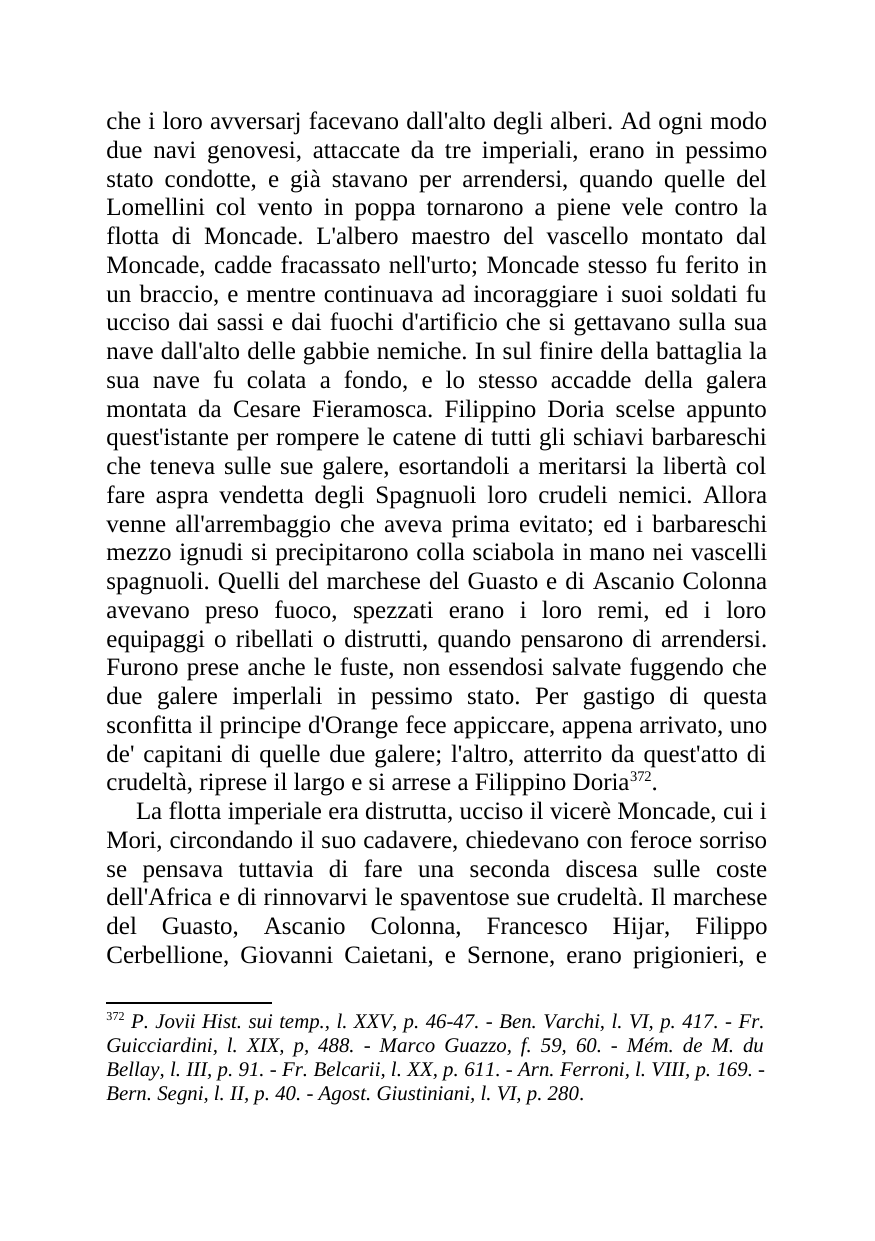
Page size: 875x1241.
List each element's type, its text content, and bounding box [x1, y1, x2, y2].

text La flotta imperiale era distrutta, ucciso il vicerè Moncade, cui i Mori, circondando il suo cadavere, chiedevano con feroce sorriso se pensava tuttavia di fare una seconda discesa sulle coste dell'Africa e di rinnovarvi le spaventose sue crudeltà. Il marchese del Guasto, Ascanio Colonna, Francesco Hijar, Filippo Cerbellione, Giovanni Caietani, e Sernone, erano prigionieri, e [106, 796, 768, 969]
text P. Jovii Hist. sui temp., l. XXV, p. 46-47. - Ben. Varchi, l. VI, p. 417. - Fr. Guicciardini, l. XIX, p, 488. - Marco Guazzo, f. 59, 60. - Mém. de M. du Bellay, l. III, p. 91. - Fr. Belcarii, l. XX, p. 611. - Arn. Ferroni, l. VIII, p. 169. - Bern. Segni, l. II, p. 40. - Agost. Giustiniani, l. VI, p. 280. [106, 1009, 768, 1105]
text che i loro avversarj facevano dall'alto degli alberi. Ad ogni modo due navi genovesi, attaccate da tre imperiali, erano in pessimo stato condotte, e già stavano per arrendersi, quando quelle del Lomellini col vento in poppa tornarono a piene vele contro la flotta di Moncade. L'albero maestro del vascello montato dal Moncade, cadde fracassato nell'urto; Moncade stesso fu ferito in un braccio, e mentre continuava ad incoraggiare i suoi soldati fu ucciso dai sassi e dai fuochi d'artificio che si gettavano sulla sua nave dall'alto delle gabbie nemiche. In sul finire della battaglia la sua nave fu colata a fondo, e lo stesso accadde della galera montata da Cesare Fieramosca. Filippino Doria scelse appunto quest'istante per rompere le catene di tutti gli schiavi barbareschi che teneva sulle sue galere, esortandoli a meritarsi la libertà col fare aspra vendetta degli Spagnuoli loro crudeli nemici. Allora venne all'arrembaggio che aveva prima evitato; ed i barbareschi mezzo ignudi si precipitarono colla sciabola in mano nei vascelli spagnuoli. Quelli del marchese del Guasto e di Ascanio Colonna avevano preso fuoco, spezzati erano i loro remi, ed i loro equipaggi o ribellati o distrutti, quando pensarono di arrendersi. Furono prese anche le fuste, non essendosi salvate fuggendo che due galere imperlali in pessimo stato. Per gastigo di questa sconfitta il principe d'Orange fece appiccare, appena arrivato, uno de' capitani di quelle due galere; l'altro, atterrito da quest'atto di crudeltà, riprese il largo e si arrese a Filippino Doria. [106, 106, 768, 796]
